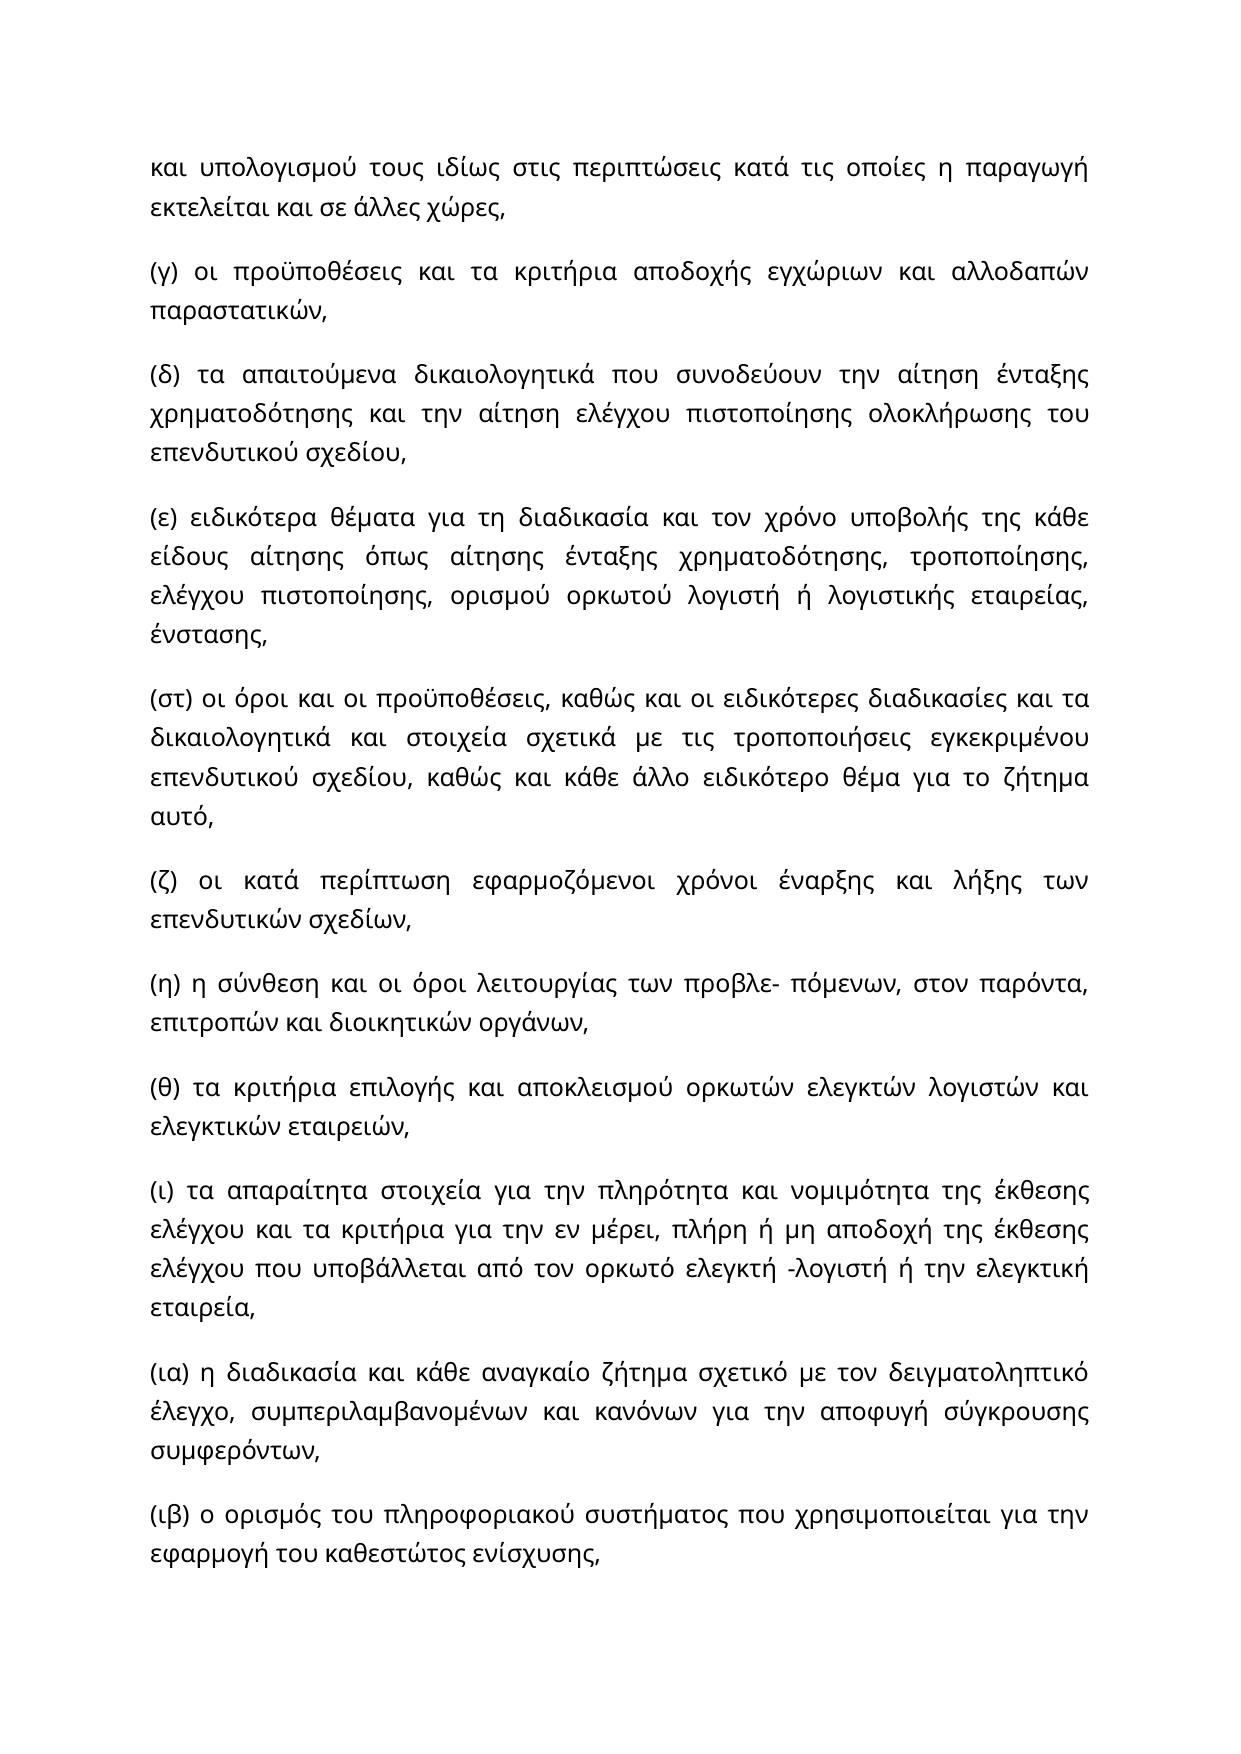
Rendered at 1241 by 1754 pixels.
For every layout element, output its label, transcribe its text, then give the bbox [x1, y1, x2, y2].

text (ζ) οι κατά περίπτωση εφαρμοζόμενοι χρόνοι έναρξης και λήξης των επενδυτικών σχεδίων, [150, 862, 1090, 936]
text (ιβ) ο ορισμός του πληροφοριακού συστήματος που χρησιμοποιείται για την εφαρμογή του καθεστώτος ενίσχυσης, [150, 1497, 1090, 1570]
text (ε) ειδικότερα θέματα για τη διαδικασία και τον χρόνο υποβολής της κάθε είδους αίτησης όπως αίτησης ένταξης χρηματοδότησης, τροποποίησης, ελέγχου πιστοποίησης, ορισμού ορκωτού λογιστή ή λογιστικής εταιρείας, ένστασης, [150, 499, 1090, 651]
text (δ) τα απαιτούμενα δικαιολογητικά που συνοδεύουν την αίτηση ένταξης χρηματοδότησης και την αίτηση ελέγχου πιστοποίησης ολοκλήρωσης του επενδυτικού σχεδίου, [150, 357, 1090, 469]
text (η) η σύνθεση και οι όροι λειτουργίας των προβλε- πόμενων, στον παρόντα, επιτροπών και διοικητικών οργάνων, [150, 966, 1090, 1039]
text (ι) τα απαραίτητα στοιχεία για την πληρότητα και νομιμότητα της έκθεσης ελέγχου και τα κριτήρια για την εν μέρει, πλήρη ή μη αποδοχή της έκθεσης ελέγχου που υποβάλλεται από τον ορκωτό ελεγκτή -λογιστή ή την ελεγκτική εταιρεία, [150, 1172, 1090, 1324]
text (ια) η διαδικασία και κάθε αναγκαίο ζήτημα σχετικό με τον δειγματοληπτικό έλεγχο, συμπεριλαμβανομένων και κανόνων για την αποφυγή σύγκρουσης συμφερόντων, [150, 1354, 1090, 1467]
text (γ) οι προϋποθέσεις και τα κριτήρια αποδοχής εγχώριων και αλλοδαπών παραστατικών, [150, 253, 1090, 327]
text και υπολογισμού τους ιδίως στις περιπτώσεις κατά τις οποίες η παραγωγή εκτελείται και σε άλλες χώρες, [150, 150, 1090, 223]
text (θ) τα κριτήρια επιλογής και αποκλεισμού ορκωτών ελεγκτών λογιστών και ελεγκτικών εταιρειών, [150, 1069, 1090, 1142]
text (στ) οι όροι και οι προϋποθέσεις, καθώς και οι ειδικότερες διαδικασίες και τα δικαιολογητικά και στοιχεία σχετικά με τις τροποποιήσεις εγκεκριμένου επενδυτικού σχεδίου, καθώς και κάθε άλλο ειδικότερο θέμα για το ζήτημα αυτό, [150, 681, 1090, 832]
